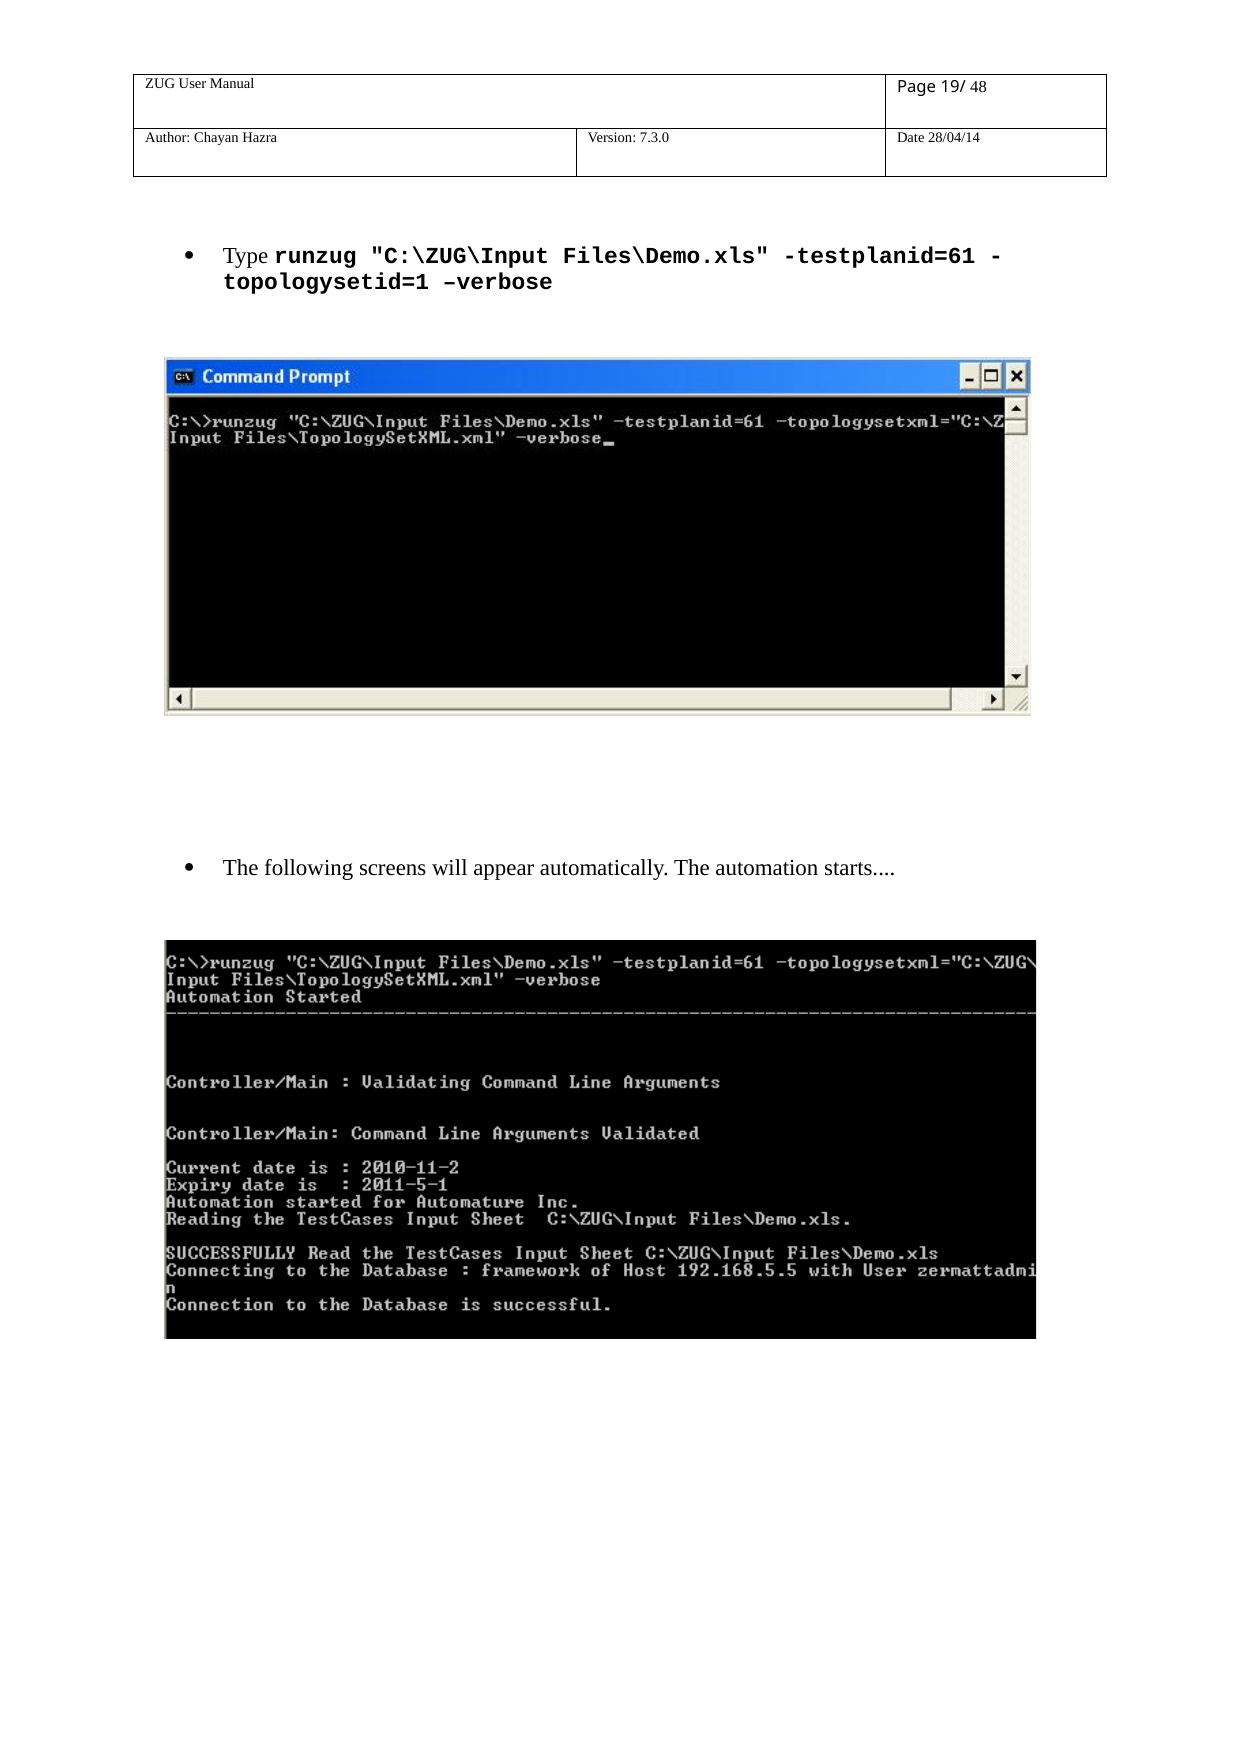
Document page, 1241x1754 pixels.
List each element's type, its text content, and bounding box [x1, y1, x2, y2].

list Type runzug "C:\ZUG\Input Files\Demo.xls" -testplanid=61 -topologysetid=1 –verbose [185, 242, 1092, 296]
list The following screens will appear automatically. The automation starts.... [185, 854, 1092, 880]
picture [164, 940, 1037, 1339]
picture [164, 356, 1032, 716]
